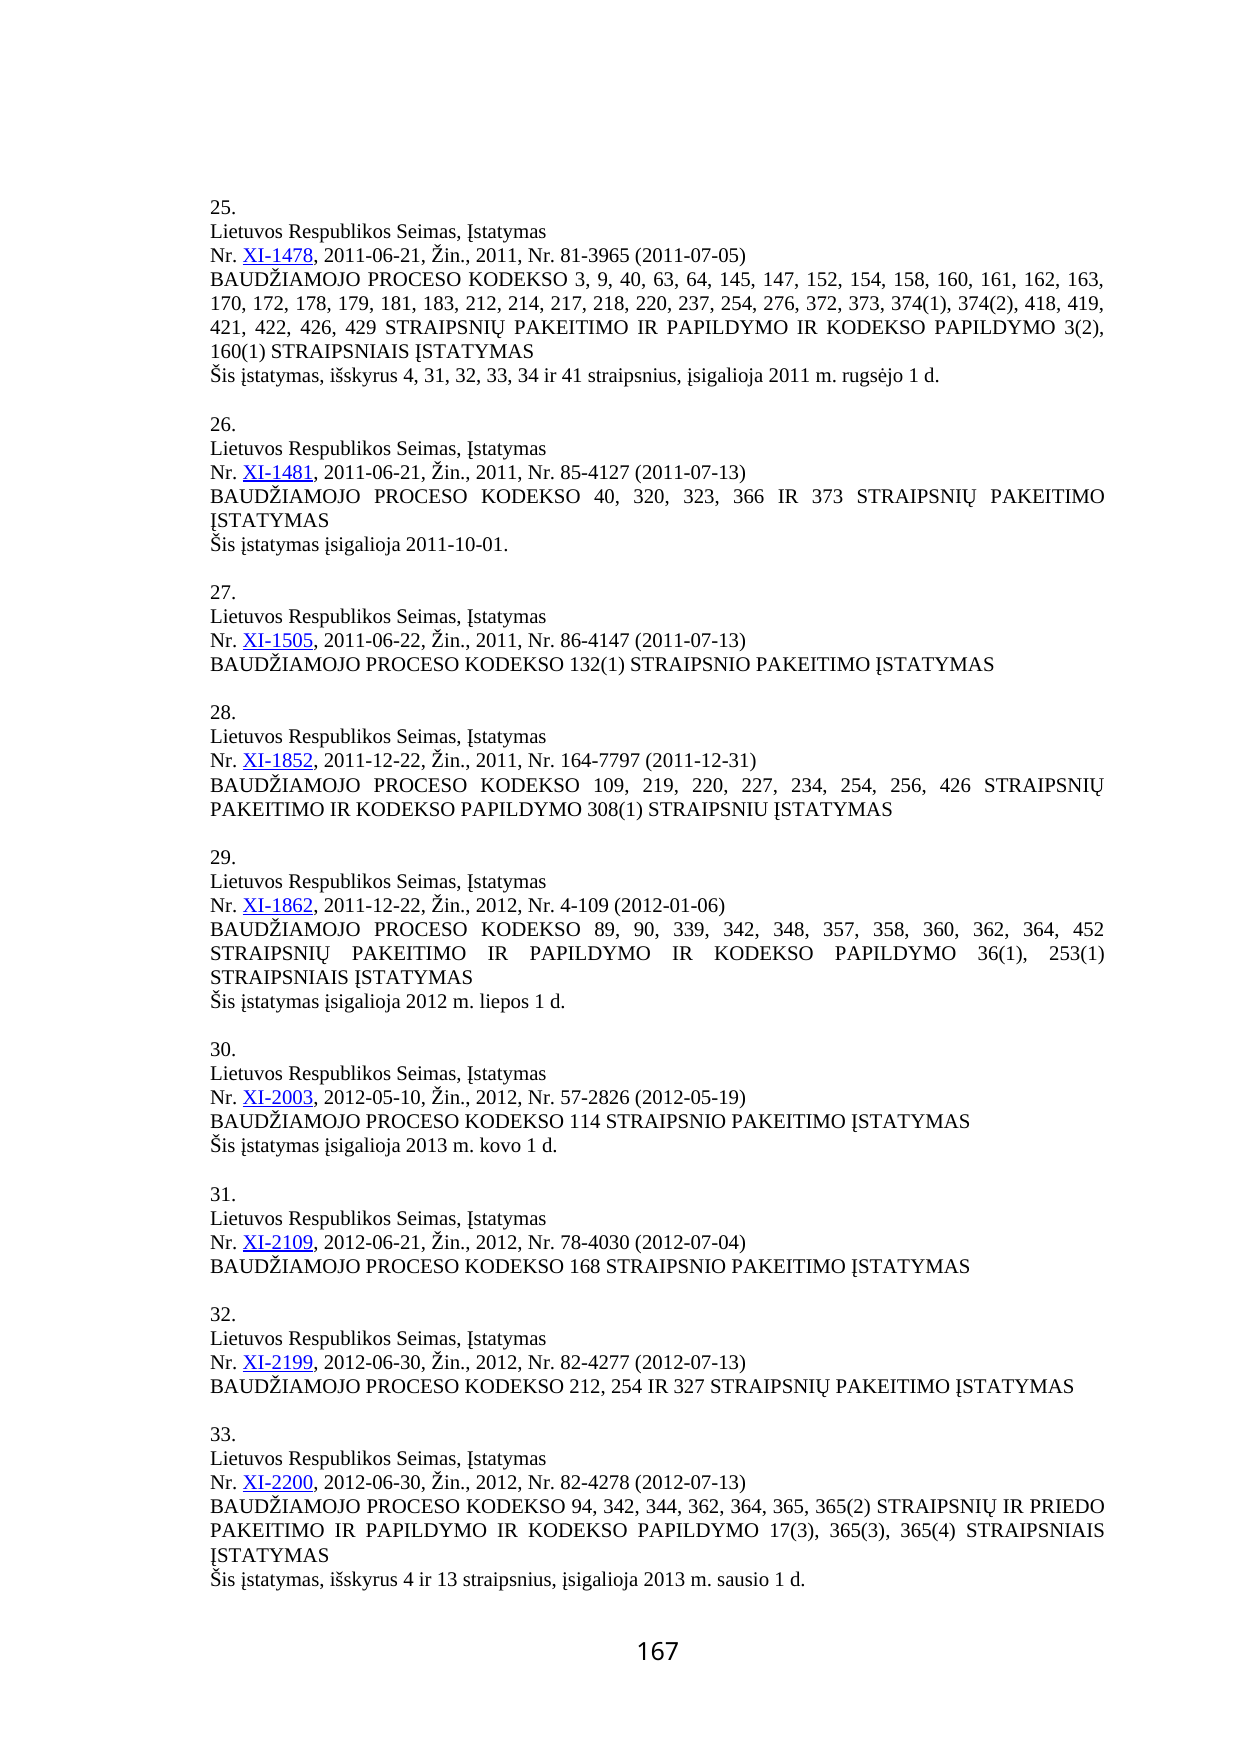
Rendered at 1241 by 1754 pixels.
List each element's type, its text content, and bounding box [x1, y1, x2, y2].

text BAUDŽIAMOJO PROCESO KODEKSO 40, 320, 323, 366 IR 373 STRAIPSNIŲ PAKEITIMO ĮSTATYMAS [210, 484, 1106, 532]
text 25. [210, 195, 1106, 219]
text Nr. XI-2200, 2012-06-30, Žin., 2012, Nr. 82-4278 (2012-07-13) [210, 1470, 1106, 1494]
text Lietuvos Respublikos Seimas, Įstatymas [210, 436, 1106, 460]
text Lietuvos Respublikos Seimas, Įstatymas [210, 1326, 1106, 1350]
text BAUDŽIAMOJO PROCESO KODEKSO 168 STRAIPSNIO PAKEITIMO ĮSTATYMAS [210, 1254, 1106, 1278]
text 27. [210, 580, 1106, 604]
text Lietuvos Respublikos Seimas, Įstatymas [210, 219, 1106, 243]
text Nr. XI-2003, 2012-05-10, Žin., 2012, Nr. 57-2826 (2012-05-19) [210, 1085, 1106, 1109]
text Lietuvos Respublikos Seimas, Įstatymas [210, 1206, 1106, 1230]
text 28. [210, 700, 1106, 724]
text Lietuvos Respublikos Seimas, Įstatymas [210, 724, 1106, 748]
text BAUDŽIAMOJO PROCESO KODEKSO 94, 342, 344, 362, 364, 365, 365(2) STRAIPSNIŲ IR PRIEDO PAKEITIMO IR PAPILDYMO IR KODEKSO PAPILDYMO 17(3), 365(3), 365(4) STRAIPSNIAIS ĮSTATYMAS [210, 1494, 1106, 1567]
text BAUDŽIAMOJO PROCESO KODEKSO 89, 90, 339, 342, 348, 357, 358, 360, 362, 364, 452 STRAIPSNIŲ PAKEITIMO IR PAPILDYMO IR KODEKSO PAPILDYMO 36(1), 253(1) STRAIPSNIAIS ĮSTATYMAS [210, 917, 1106, 989]
text Nr. XI-1481, 2011-06-21, Žin., 2011, Nr. 85-4127 (2011-07-13) [210, 460, 1106, 484]
text Nr. XI-1478, 2011-06-21, Žin., 2011, Nr. 81-3965 (2011-07-05) [210, 243, 1106, 267]
text Lietuvos Respublikos Seimas, Įstatymas [210, 604, 1106, 628]
text Lietuvos Respublikos Seimas, Įstatymas [210, 1061, 1106, 1085]
text Šis įstatymas įsigalioja 2011-10-01. [210, 532, 1106, 556]
text 31. [210, 1182, 1106, 1206]
text Šis įstatymas įsigalioja 2012 m. liepos 1 d. [210, 989, 1106, 1013]
text Nr. XI-1852, 2011-12-22, Žin., 2011, Nr. 164-7797 (2011-12-31) [210, 748, 1106, 772]
text Šis įstatymas, išskyrus 4 ir 13 straipsnius, įsigalioja 2013 m. sausio 1 d. [210, 1567, 1106, 1591]
text Šis įstatymas įsigalioja 2013 m. kovo 1 d. [210, 1133, 1106, 1157]
text 26. [210, 412, 1106, 436]
text Lietuvos Respublikos Seimas, Įstatymas [210, 869, 1106, 893]
text 30. [210, 1037, 1106, 1061]
text 29. [210, 845, 1106, 869]
text BAUDŽIAMOJO PROCESO KODEKSO 212, 254 IR 327 STRAIPSNIŲ PAKEITIMO ĮSTATYMAS [210, 1374, 1106, 1398]
text Nr. XI-2199, 2012-06-30, Žin., 2012, Nr. 82-4277 (2012-07-13) [210, 1350, 1106, 1374]
text BAUDŽIAMOJO PROCESO KODEKSO 109, 219, 220, 227, 234, 254, 256, 426 STRAIPSNIŲ PAKEITIMO IR KODEKSO PAPILDYMO 308(1) STRAIPSNIU ĮSTATYMAS [210, 772, 1106, 821]
text Nr. XI-1862, 2011-12-22, Žin., 2012, Nr. 4-109 (2012-01-06) [210, 893, 1106, 917]
text Lietuvos Respublikos Seimas, Įstatymas [210, 1446, 1106, 1470]
text Nr. XI-2109, 2012-06-21, Žin., 2012, Nr. 78-4030 (2012-07-04) [210, 1230, 1106, 1254]
text 33. [210, 1422, 1106, 1446]
text Šis įstatymas, išskyrus 4, 31, 32, 33, 34 ir 41 straipsnius, įsigalioja 2011 m. rugsėjo 1 d. [210, 363, 1106, 387]
text BAUDŽIAMOJO PROCESO KODEKSO 114 STRAIPSNIO PAKEITIMO ĮSTATYMAS [210, 1109, 1106, 1133]
text 32. [210, 1302, 1106, 1326]
text BAUDŽIAMOJO PROCESO KODEKSO 132(1) STRAIPSNIO PAKEITIMO ĮSTATYMAS [210, 652, 1106, 676]
text BAUDŽIAMOJO PROCESO KODEKSO 3, 9, 40, 63, 64, 145, 147, 152, 154, 158, 160, 161, 162, 163, 170, 172, 178, 179, 181, 183, 212, 214, 217, 218, 220, 237, 254, 276, 372, 373, 374(1), 374(2), 418, 419, 421, 422, 426, 429 STRAIPSNIŲ PAKEITIMO IR PAPILDYMO IR KODEKSO PAPILDYMO 3(2), 160(1) STRAIPSNIAIS ĮSTATYMAS [210, 267, 1106, 363]
text Nr. XI-1505, 2011-06-22, Žin., 2011, Nr. 86-4147 (2011-07-13) [210, 628, 1106, 652]
